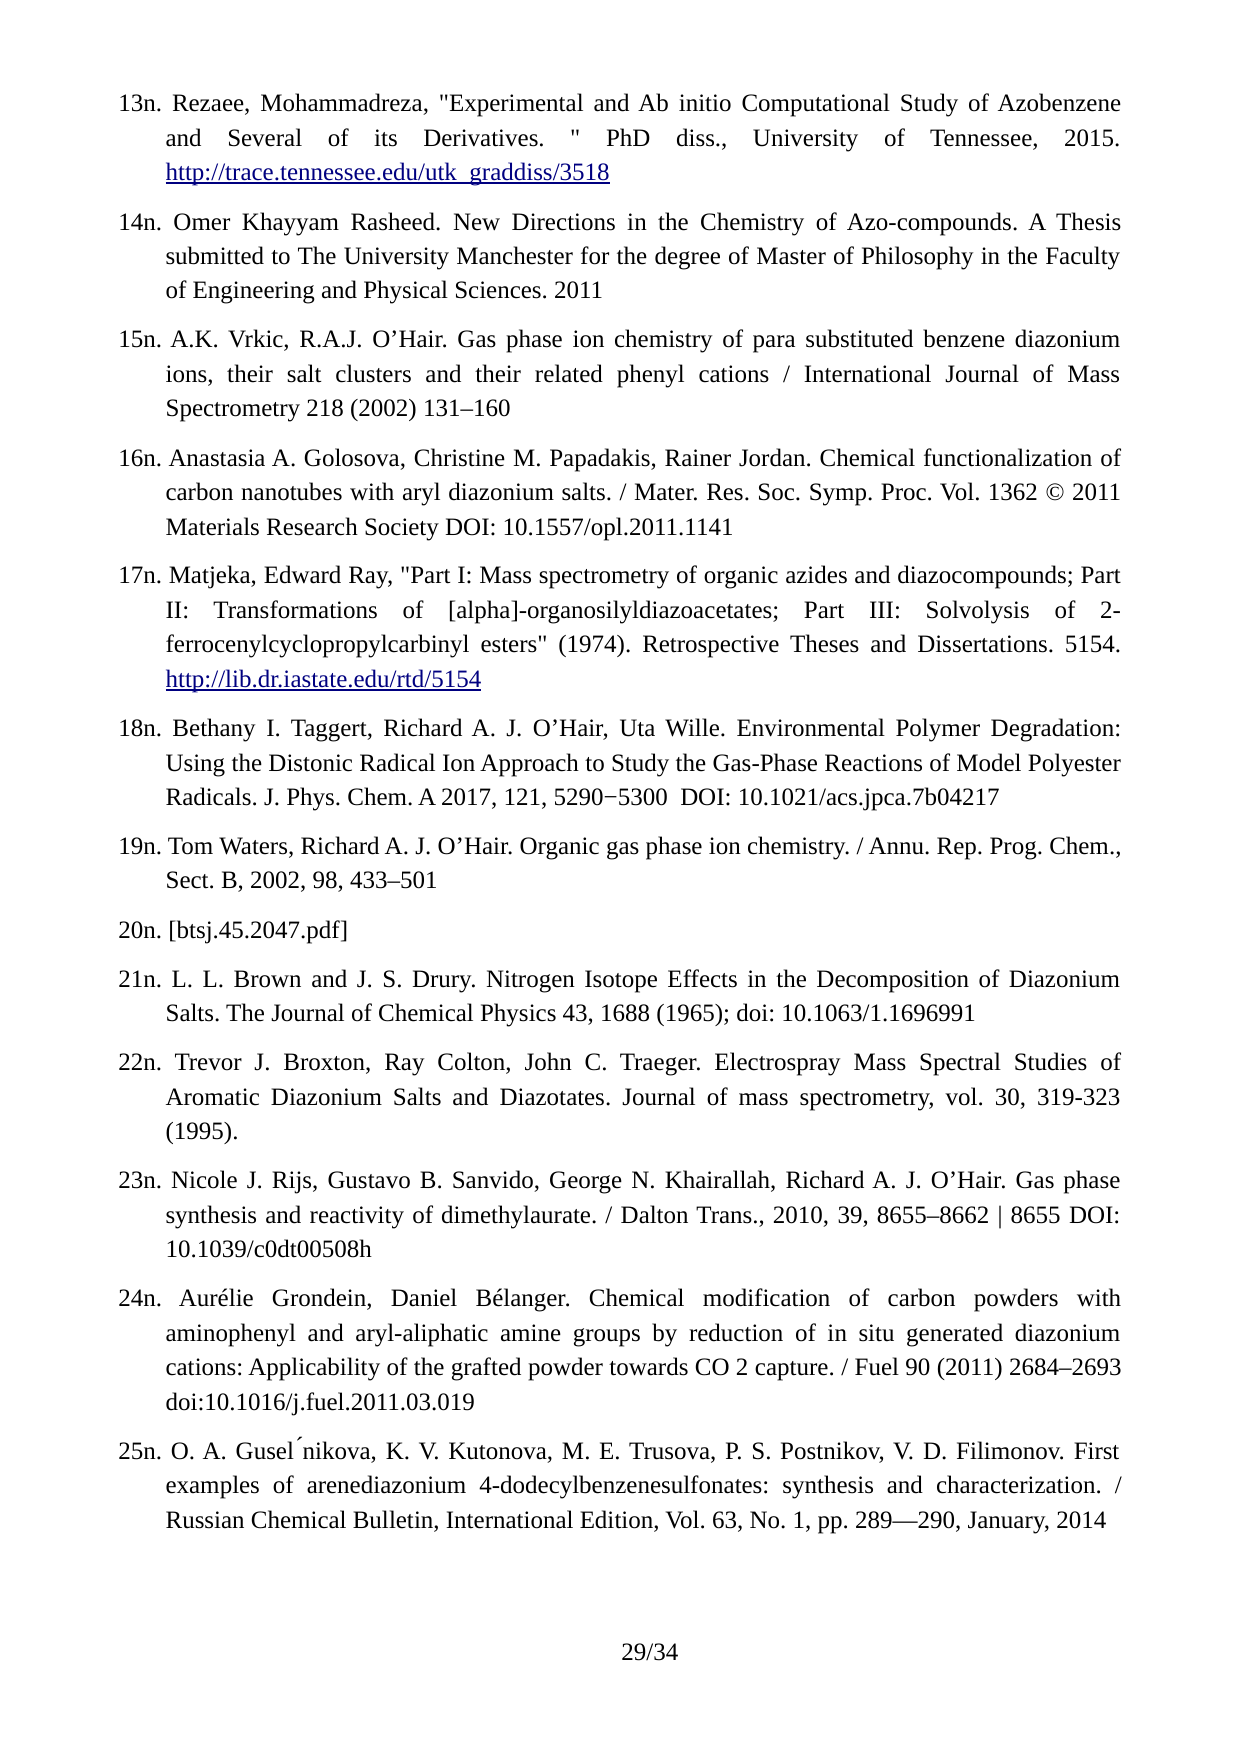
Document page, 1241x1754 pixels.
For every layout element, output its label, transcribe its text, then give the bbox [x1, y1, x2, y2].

text 22n. Trevor J. Broxton, Ray Colton, John C. Traeger. Electrospray Mass Spectral Studies of Aromatic Diazonium Salts and Diazotates. Journal of mass spectrometry, vol. 30, 319-323 (1995). [118, 1047, 1122, 1145]
text 16n. Anastasia A. Golosova, Christine M. Papadakis, Rainer Jordan. Chemical functionalization of carbon nanotubes with aryl diazonium salts. / Mater. Res. Soc. Symp. Proc. Vol. 1362 © 2011 Materials Research Society DOI: 10.1557/opl.2011.1141 [118, 443, 1122, 540]
text 13n. Rezaee, Mohammadreza, "Experimental and Ab initio Computational Study of Azobenzene and Several of its Derivatives. " PhD diss., University of Tennessee, 2015. http://trace.tennessee.edu/utk_graddiss/3518 [118, 88, 1122, 186]
text 15n. A.K. Vrkic, R.A.J. O’Hair. Gas phase ion chemistry of para substituted benzene diazonium ions, their salt clusters and their related phenyl cations / International Journal of Mass Spectrometry 218 (2002) 131–160 [118, 324, 1122, 422]
text 23n. Nicole J. Rijs, Gustavo B. Sanvido, George N. Khairallah, Richard A. J. O’Hair. Gas phase synthesis and reactivity of dimethylaurate. / Dalton Trans., 2010, 39, 8655–8662 | 8655 DOI: 10.1039/c0dt00508h [118, 1165, 1122, 1263]
text 21n. L. L. Brown and J. S. Drury. Nitrogen Isotope Effects in the Decomposition of Diazonium Salts. The Journal of Chemical Physics 43, 1688 (1965); doi: 10.1063/1.1696991 [118, 964, 1122, 1027]
text 14n. Omer Khayyam Rasheed. New Directions in the Chemistry of Azo-compounds. A Thesis submitted to The University Manchester for the degree of Master of Philosophy in the Faculty of Engineering and Physical Sciences. 2011 [118, 207, 1122, 304]
text 24n. Aurélie Grondein, Daniel Bélanger. Chemical modification of carbon powders with aminophenyl and aryl-aliphatic amine groups by reduction of in situ generated diazonium cations: Applicability of the grafted powder towards CO 2 capture. / Fuel 90 (2011) 2684–2693 doi:10.1016/j.fuel.2011.03.019 [118, 1283, 1122, 1416]
text 20n. [btsj.45.2047.pdf] [118, 915, 1122, 943]
text 18n. Bethany I. Taggert, Richard A. J. O’Hair, Uta Wille. Environmental Polymer Degradation: Using the Distonic Radical Ion Approach to Study the Gas-Phase Reactions of Model Polyester Radicals. J. Phys. Chem. A 2017, 121, 5290−5300 DOI: 10.1021/acs.jpca.7b04217 [118, 713, 1122, 811]
text 19n. Tom Waters, Richard A. J. O’Hair. Organic gas phase ion chemistry. / Annu. Rep. Prog. Chem., Sect. B, 2002, 98, 433–501 [118, 831, 1122, 894]
text 17n. Matjeka, Edward Ray, "Part I: Mass spectrometry of organic azides and diazocompounds; Part II: Transformations of [alpha]-organosilyldiazoacetates; Part III: Solvolysis of 2-ferrocenylcyclopropylcarbinyl esters" (1974). Retrospective Theses and Dissertations. 5154. http://lib.dr.iastate.edu/rtd/5154 [118, 561, 1122, 693]
text 25n. O. A. Gusel ́nikova, K. V. Kutonova, M. E. Trusova, P. S. Postnikov, V. D. Filimonov. First examples of arenediazonium 4-dodecylbenzenesulfonates: synthesis and characterization. / Russian Chemical Bulletin, International Edition, Vol. 63, No. 1, pp. 289—290, January, 2014 [118, 1436, 1122, 1533]
